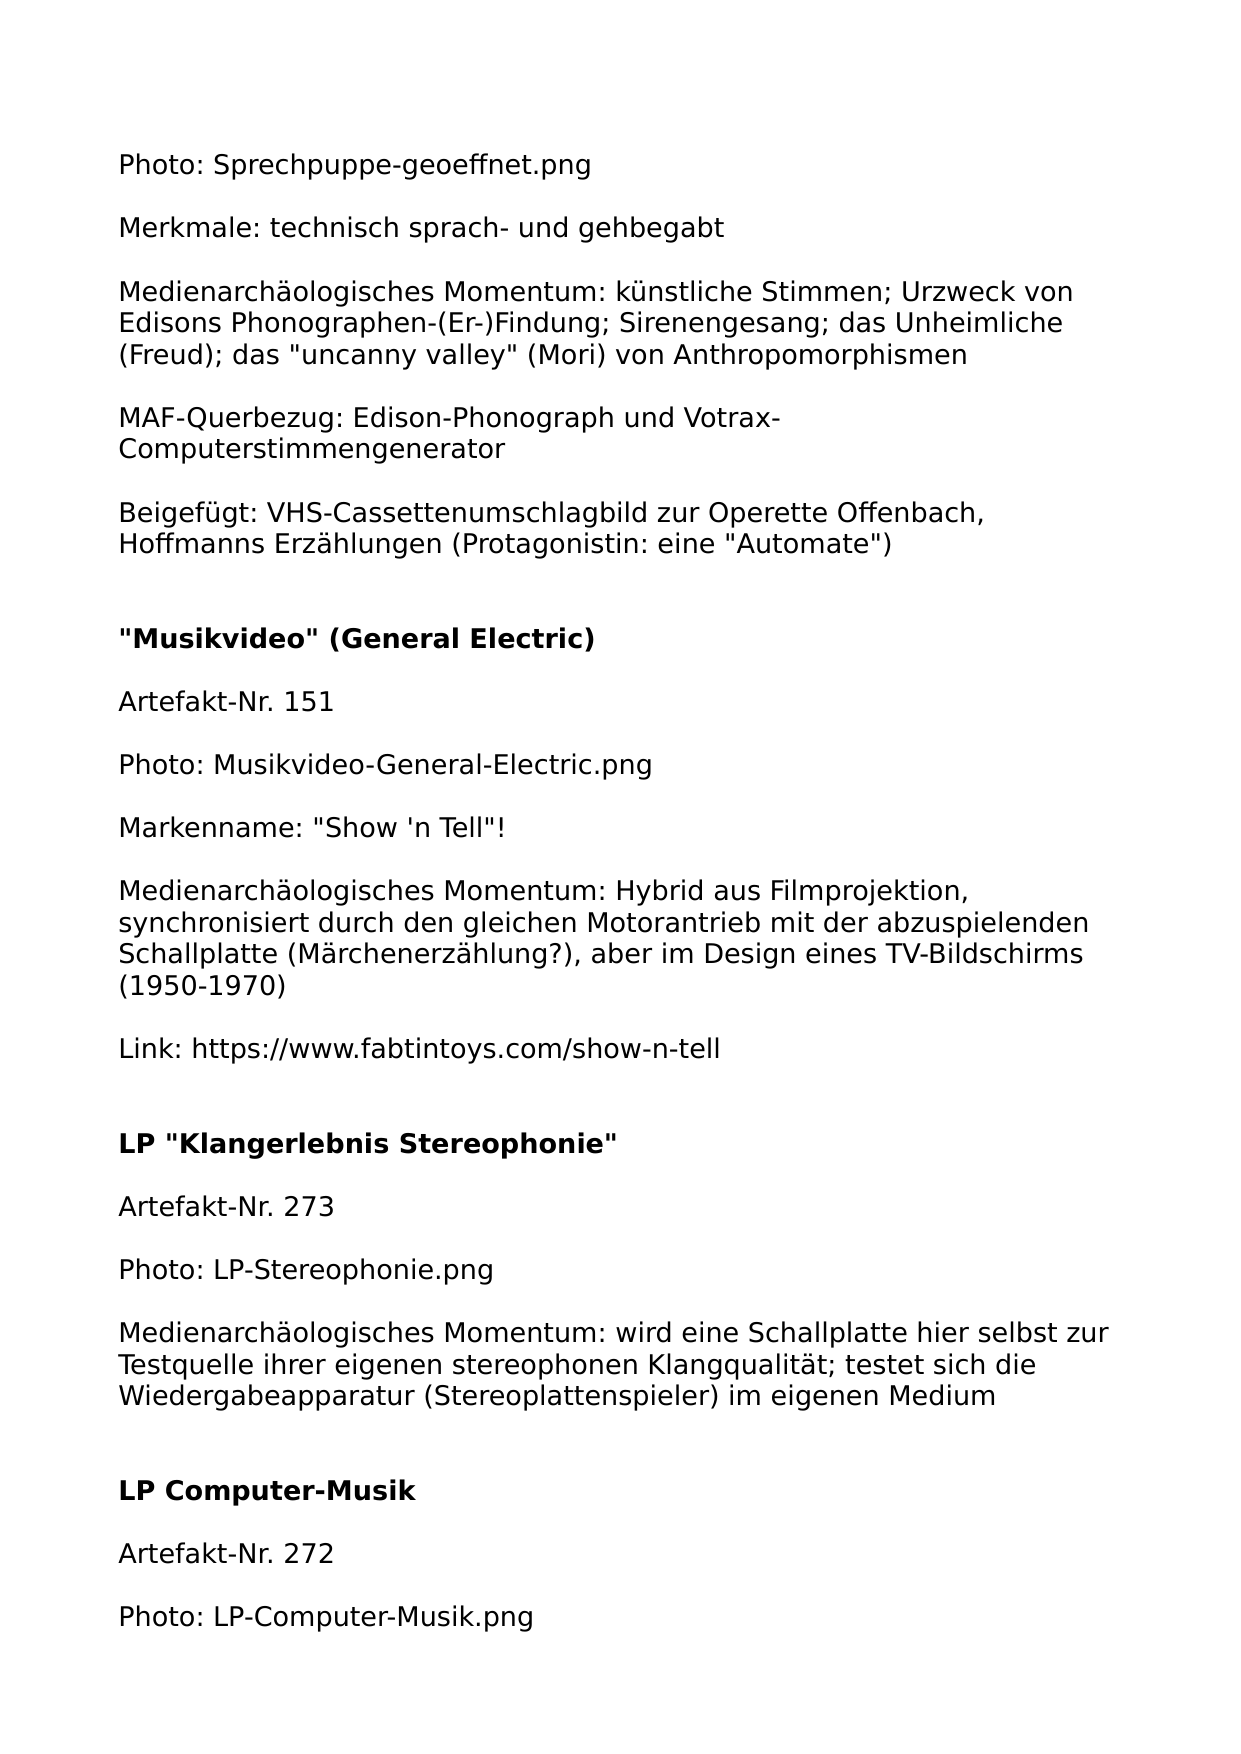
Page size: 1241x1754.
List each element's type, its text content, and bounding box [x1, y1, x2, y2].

text Artefakt-Nr. 273 [118, 1191, 1122, 1223]
text Artefakt-Nr. 151 [118, 686, 1122, 718]
text MAF-Querbezug: Edison-Phonograph und Votrax-Computerstimmengenerator [118, 402, 1122, 465]
text Medienarchäologisches Momentum: wird eine Schallplatte hier selbst zur Testquelle ihrer eigenen stereophonen Klangqualität; testet sich die Wiedergabeapparatur (Stereoplattenspieler) im eigenen Medium [118, 1317, 1122, 1412]
text Artefakt-Nr. 272 [118, 1538, 1122, 1570]
text "Musikvideo" (General Electric) [118, 623, 1122, 655]
text Photo: LP-Computer-Musik.png [118, 1602, 1122, 1633]
text Link: https://www.fabtintoys.com/show-n-tell [118, 1033, 1122, 1065]
text Medienarchäologisches Momentum: künstliche Stimmen; Urzweck von Edisons Phonographen-(Er-)Findung; Sirenengesang; das Unheimliche (Freud); das "uncanny valley" (Mori) von Anthropomorphismen [118, 276, 1122, 371]
text Photo: Sprechpuppe-geoeffnet.png [118, 150, 1122, 181]
text Photo: Musikvideo-General-Electric.png [118, 749, 1122, 781]
text Photo: LP-Stereophonie.png [118, 1254, 1122, 1286]
text Markenname: "Show 'n Tell"! [118, 812, 1122, 844]
text Medienarchäologisches Momentum: Hybrid aus Filmprojektion, synchronisiert durch den gleichen Motorantrieb mit der abzuspielenden Schallplatte (Märchenerzählung?), aber im Design eines TV-Bildschirms (1950-1970) [118, 876, 1122, 1002]
text Beigefügt: VHS-Cassettenumschlagbild zur Operette Offenbach, Hoffmanns Erzählungen (Protagonistin: eine "Automate") [118, 497, 1122, 560]
text LP Computer-Musik [118, 1475, 1122, 1507]
text LP "Klangerlebnis Stereophonie" [118, 1128, 1122, 1160]
text Merkmale: technisch sprach- und gehbegabt [118, 213, 1122, 244]
